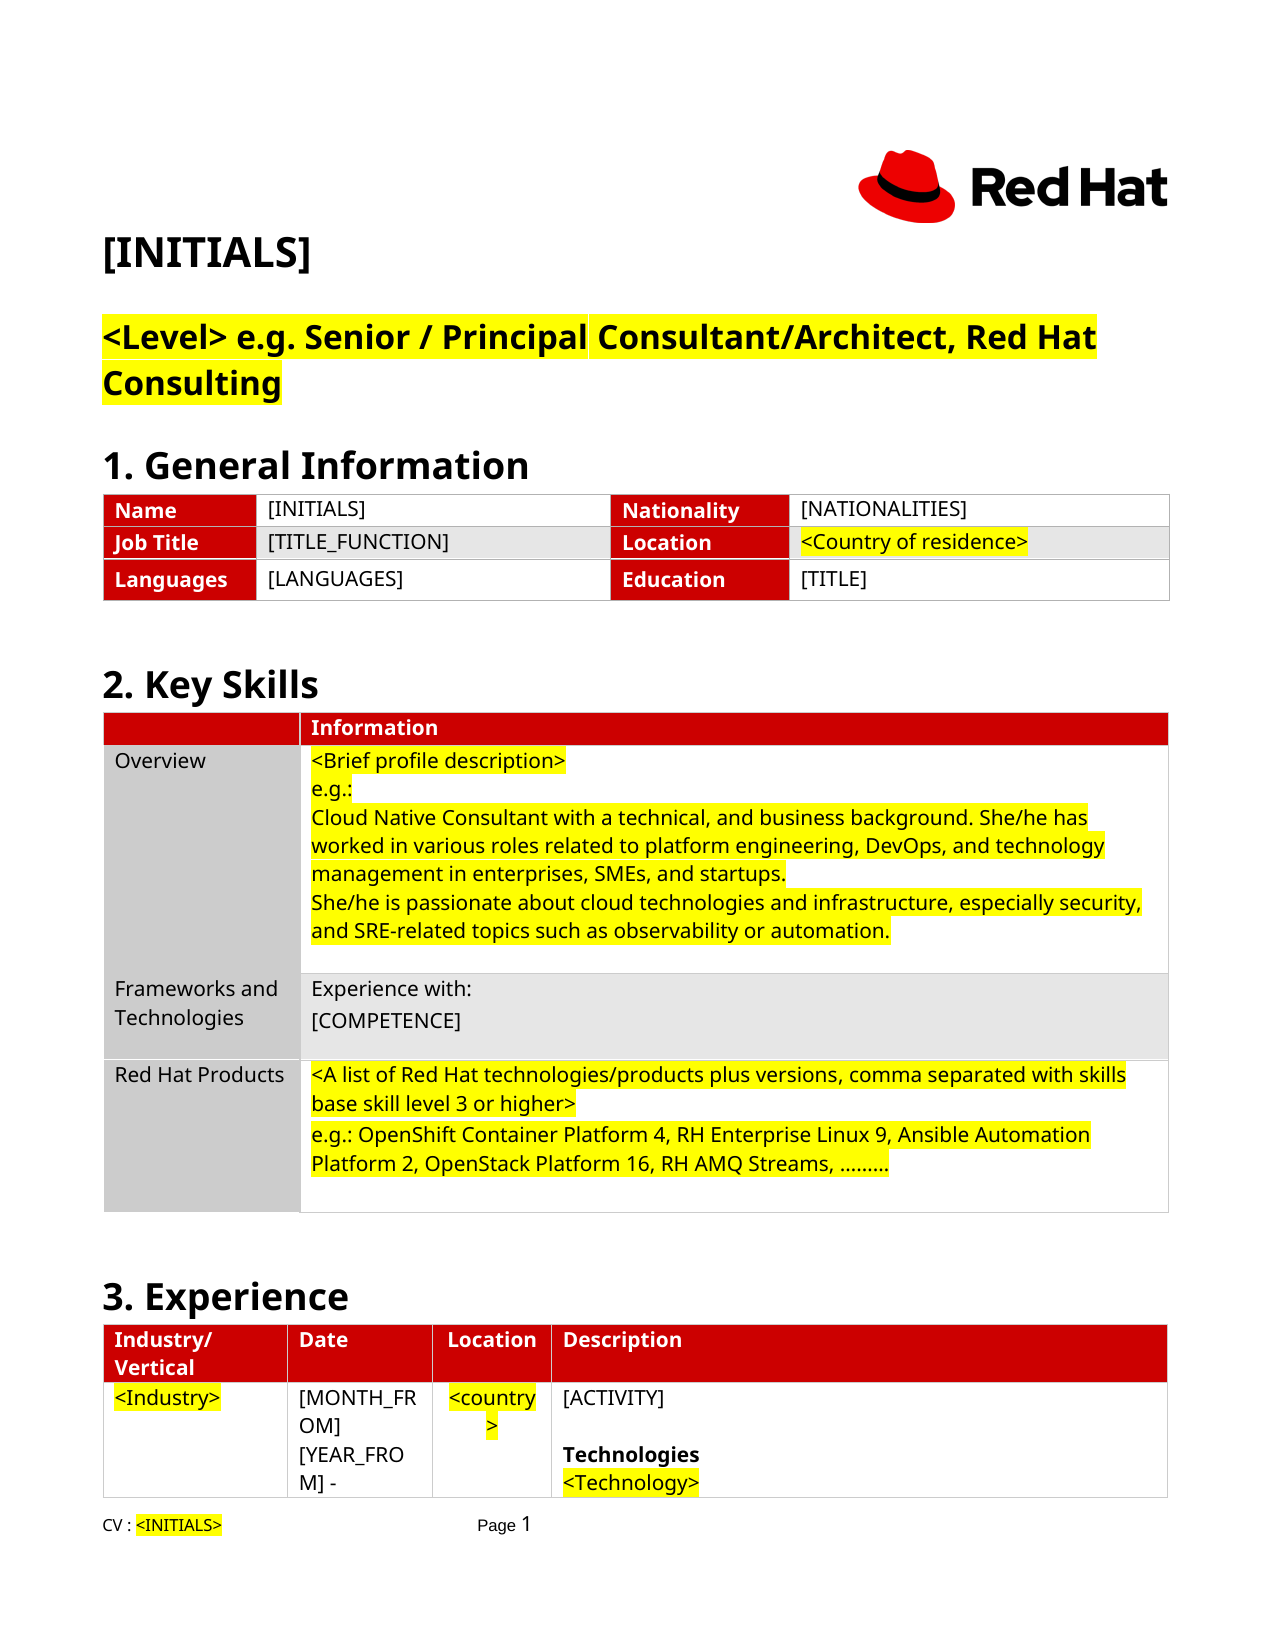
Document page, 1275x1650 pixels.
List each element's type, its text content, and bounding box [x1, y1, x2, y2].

text <Level> e.g. Senior / Principal Consultant/Architect, Red Hat Consulting [102, 314, 1167, 405]
table_cell <Country of residence> [790, 527, 1169, 558]
table_cell Education [611, 560, 789, 600]
table_header Industry/Vertical [104, 1325, 287, 1382]
table_header [104, 713, 299, 745]
text [INITIALS] [102, 223, 1167, 280]
table_cell <A list of Red Hat technologies/products plus versions, comma separated with skills base skill level 3 or higher> e.g.: OpenShift Container Platform 4, RH Enterprise Linux 9, Ansible Automation Platform 2, OpenStack Platform 16, RH AMQ Streams, ……… [301, 1061, 1168, 1212]
table_cell [TITLE] [790, 560, 1169, 600]
table_cell <country> [433, 1383, 551, 1497]
table_cell <Industry> [104, 1383, 287, 1497]
table_cell Overview [104, 746, 299, 973]
picture [858, 150, 1168, 223]
table_header Date [288, 1325, 432, 1382]
table_cell Frameworks and Technologies [104, 974, 299, 1059]
table_cell Location [611, 527, 789, 558]
table_cell Experience with: [COMPETENCE] [301, 974, 1168, 1059]
table_header [NATIONALITIES] [790, 495, 1169, 526]
table_cell Job Title [104, 527, 256, 558]
table_cell Languages [104, 560, 256, 600]
table_header Description [552, 1325, 1167, 1382]
text 3. Experience [102, 1270, 1167, 1321]
table_cell [TITLE_FUNCTION] [257, 527, 610, 558]
text 2. Key Skills [102, 658, 1167, 709]
table_cell [MONTH_FROM][YEAR_FROM] [288, 1383, 432, 1497]
table_cell [ACTIVITY] Technologies <Technology> [552, 1383, 1167, 1497]
table_header Nationality [611, 495, 789, 526]
table_cell Red Hat Products [104, 1061, 299, 1212]
text 1. General Information [102, 439, 1167, 491]
table_header Information [301, 713, 1168, 745]
table_cell <Brief profile description> e.g.: Cloud Native Consultant with a technical, and business background. She/he has worked in various roles related to platform engineering, DevOps, and technology management in enterprises, SMEs, and startups. She/he is passionate about cloud technologies and infrastructure, especially security, and SRE-related topics such as observability or automation. [301, 746, 1168, 973]
table_header Location [433, 1325, 551, 1382]
table_cell [LANGUAGES] [257, 560, 610, 600]
table_header [INITIALS] [257, 495, 610, 526]
table_header Name [104, 495, 256, 526]
